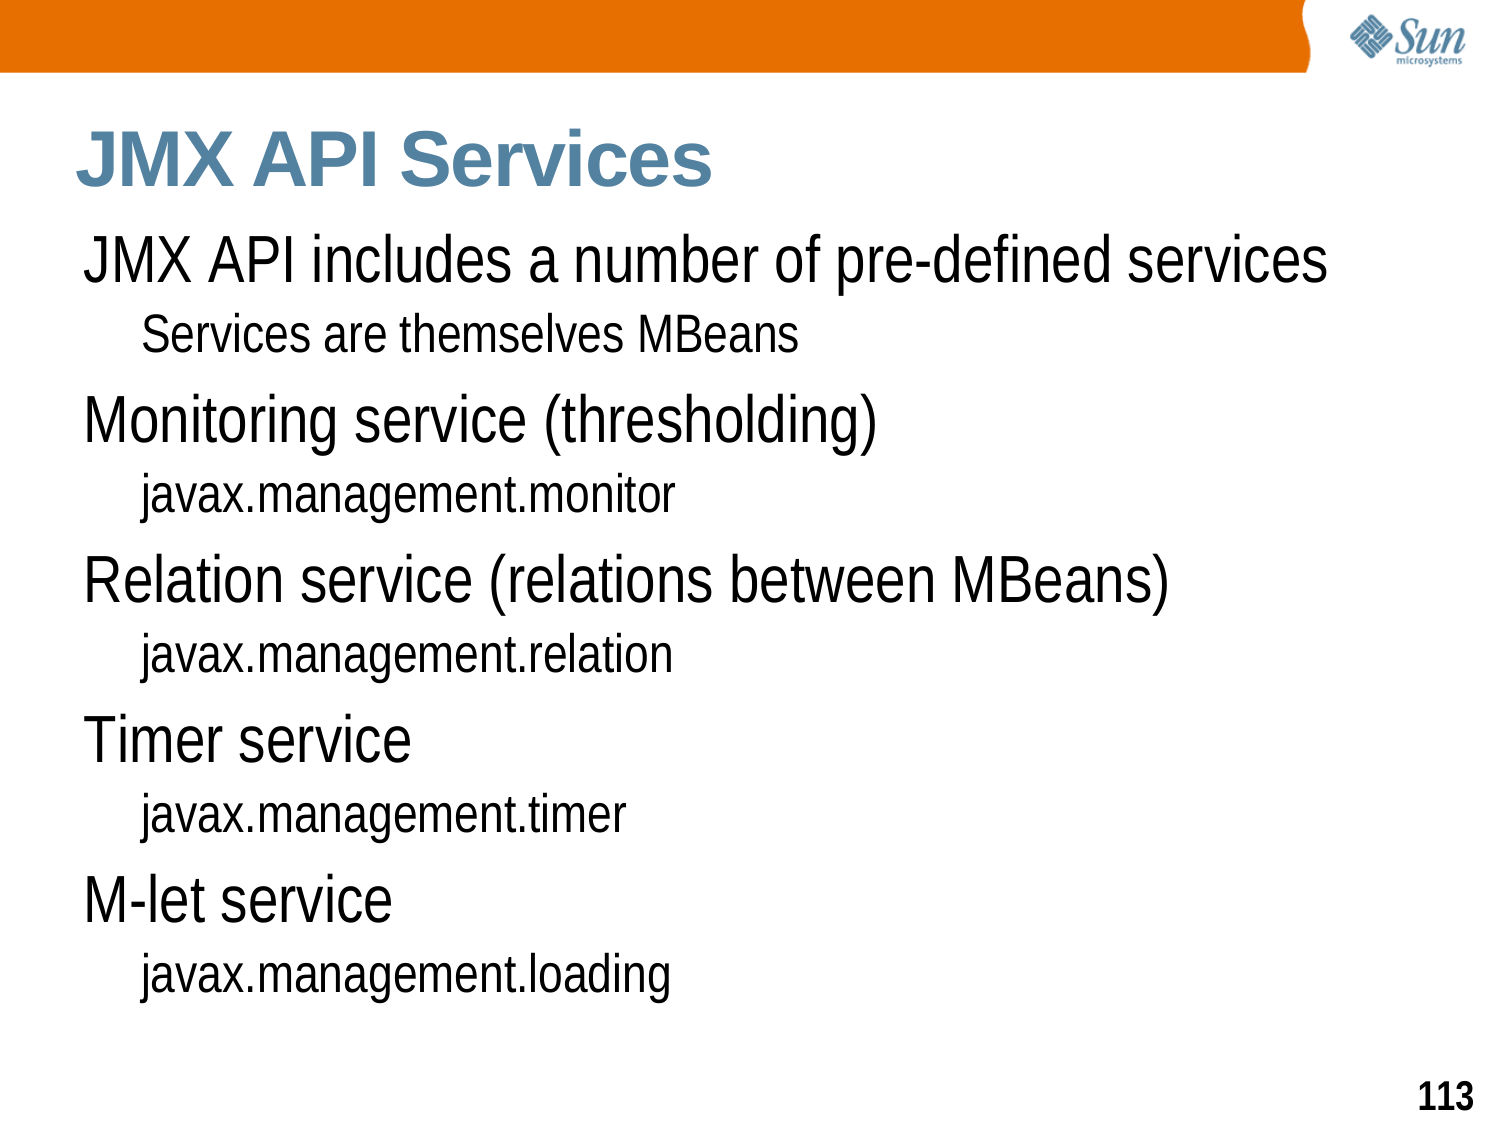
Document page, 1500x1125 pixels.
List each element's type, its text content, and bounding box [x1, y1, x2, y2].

title JMX API Services [75, 122, 1438, 228]
picture [0, 0, 1500, 75]
list JMX API includes a number of pre-defined services Services are themselves MBeans Monitoring service (thresholding) javax.management.monitor Relation service (relations between MBeans) javax.management.relation Timer service javax.management.timer M-let service javax.management.loading [64, 230, 1402, 1117]
